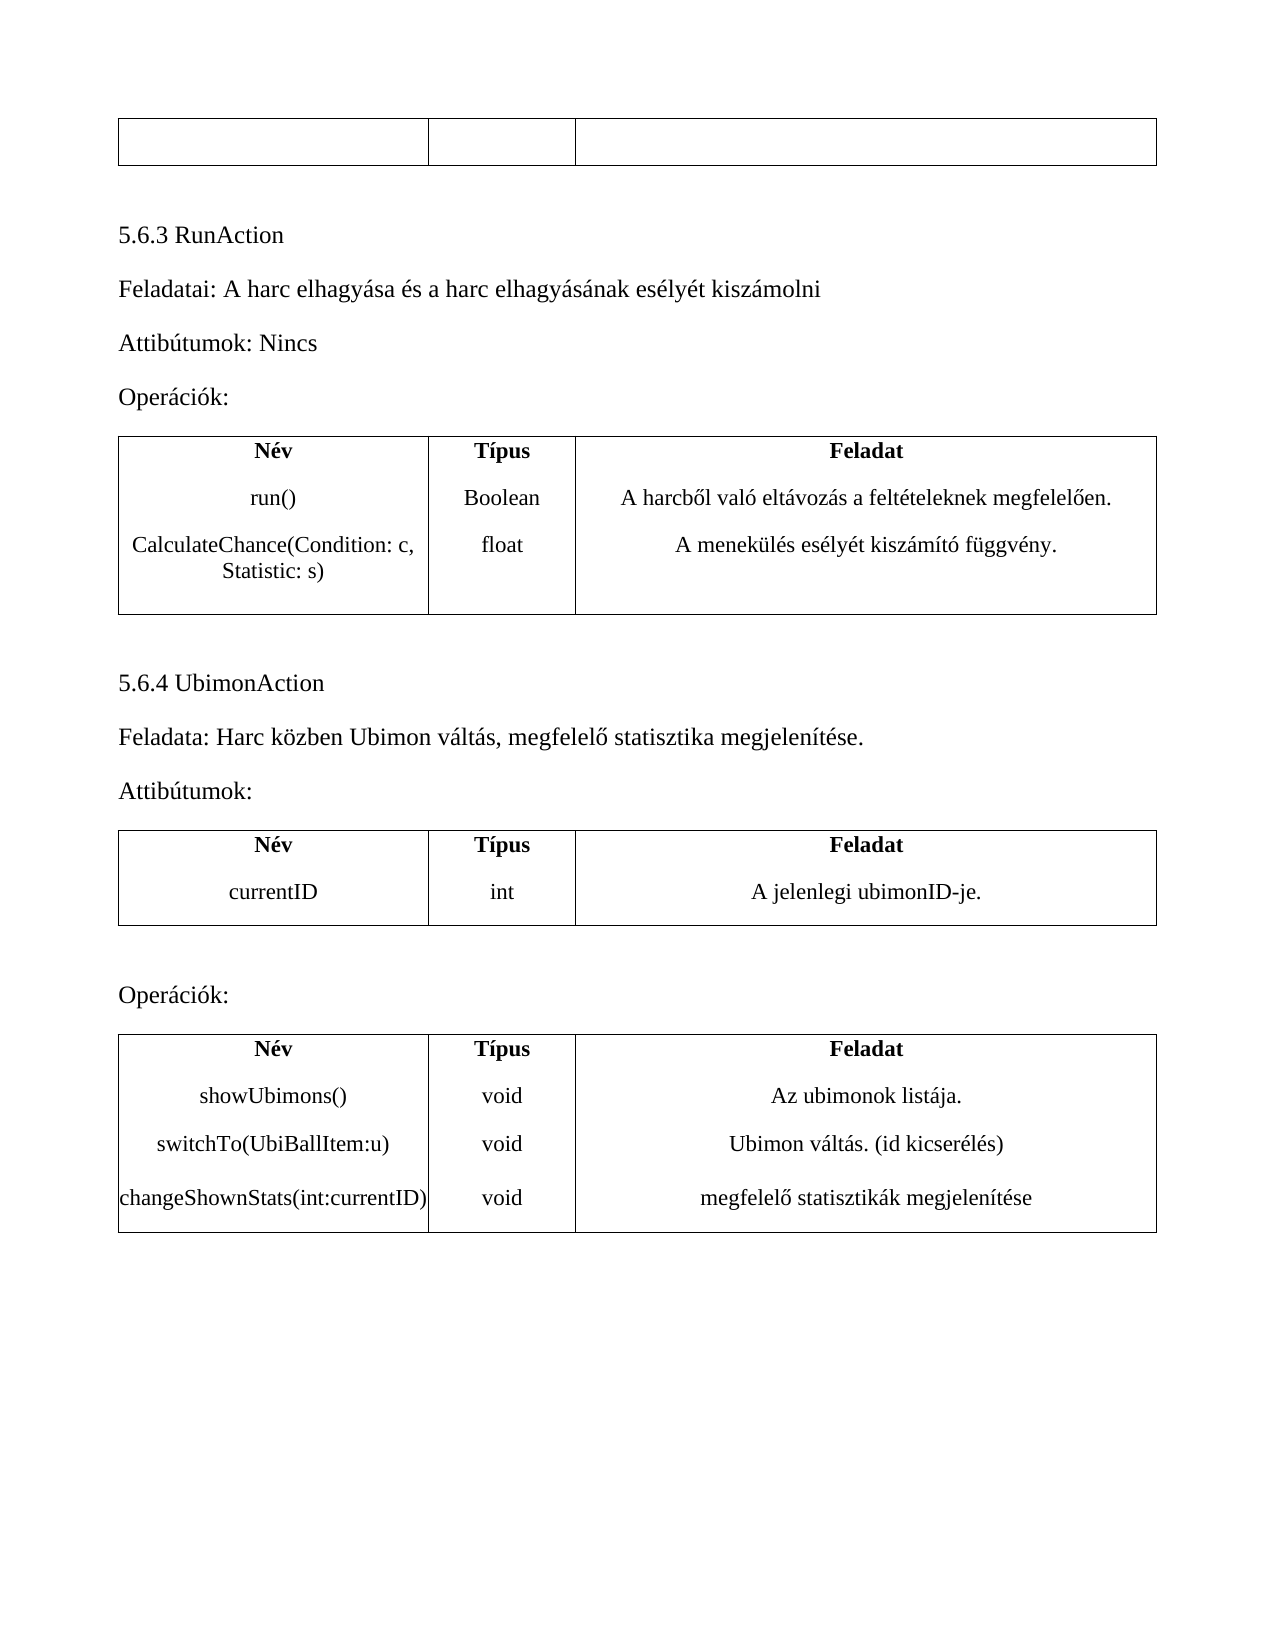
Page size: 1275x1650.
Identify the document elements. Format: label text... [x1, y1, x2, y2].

table_cell [429, 119, 575, 165]
text Operációk: [118, 980, 1157, 1009]
table_cell megfelelő statisztikák megjelenítése [576, 1184, 1156, 1232]
table_cell float [429, 531, 575, 613]
table_cell A jelenlegi ubimonID-je. [576, 878, 1156, 925]
text Feladata: Harc közben Ubimon váltás, megfelelő statisztika megjelenítése. [118, 722, 1157, 751]
table_header Típus [429, 437, 575, 484]
table_header Név [119, 831, 428, 878]
table_cell A menekülés esélyét kiszámító függvény. [576, 531, 1156, 613]
table_cell Boolean [429, 484, 575, 531]
table_cell switchTo(UbiBallItem:u) [119, 1130, 428, 1184]
table_cell int [429, 878, 575, 925]
table_cell [576, 119, 1156, 165]
table_cell A harcből való eltávozás a feltételeknek megfelelően. [576, 484, 1156, 531]
text 5.6.4 UbimonAction [118, 668, 1157, 697]
text Feladatai: A harc elhagyása és a harc elhagyásának esélyét kiszámolni [118, 274, 1157, 303]
text Attibútumok: [118, 776, 1157, 805]
table_header Feladat [576, 831, 1156, 878]
table_header Feladat [576, 1035, 1156, 1082]
table_cell Az ubimonok listája. [576, 1083, 1156, 1129]
table_header Név [119, 437, 428, 484]
table_cell void [429, 1083, 575, 1129]
table_cell changeShownStats(int:currentID) [119, 1184, 428, 1232]
table_cell showUbimons() [119, 1083, 428, 1129]
text 5.6.3 RunAction [118, 220, 1157, 249]
table_cell void [429, 1184, 575, 1232]
table_cell [119, 119, 428, 165]
table_header Típus [429, 1035, 575, 1082]
table_cell CalculateChance(Condition: c, Statistic: s) [119, 531, 428, 613]
table_cell currentID [119, 878, 428, 925]
table_header Típus [429, 831, 575, 878]
table_header Feladat [576, 437, 1156, 484]
table_cell Ubimon váltás. (id kicserélés) [576, 1130, 1156, 1184]
table_cell run() [119, 484, 428, 531]
text Operációk: [118, 382, 1157, 411]
text Attibútumok: Nincs [118, 328, 1157, 357]
table_cell void [429, 1130, 575, 1184]
table_header Név [119, 1035, 428, 1082]
